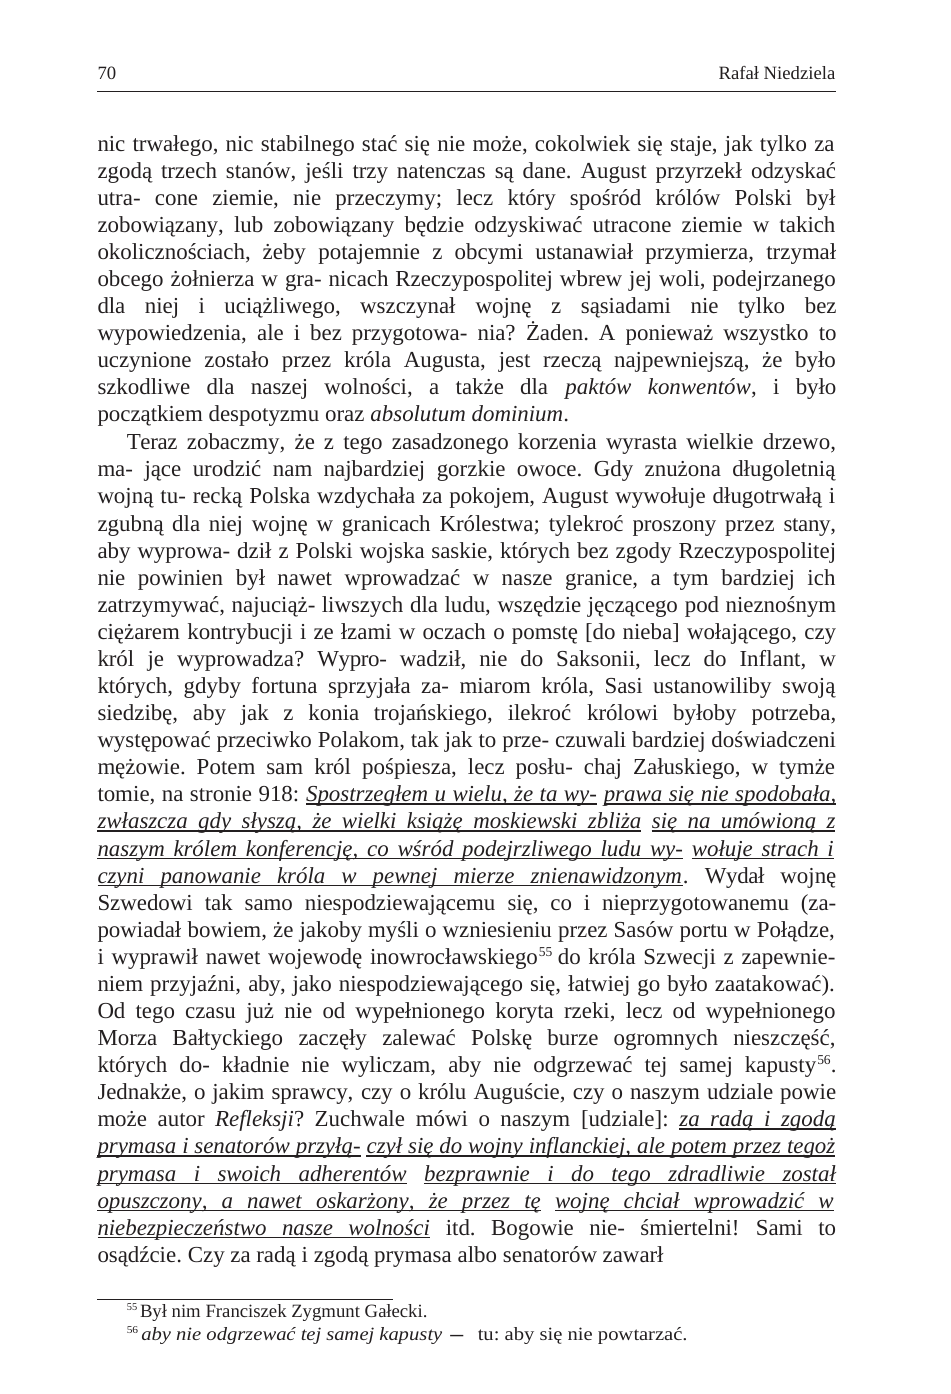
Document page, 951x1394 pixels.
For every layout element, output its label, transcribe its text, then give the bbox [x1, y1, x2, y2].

text 56 aby nie odgrzewać tej samej kapusty - tu: aby się nie powtarzać. [127, 1323, 914, 1344]
text Teraz zobaczmy, że z tego zasadzonego korzenia wyrasta wielkie drzewo, ma- jące urodzić nam najbardziej gorzkie owoce. Gdy znużona długoletnią wojną tu- recką Polska wzdychała za pokojem, August wywołuje długotrwałą i zgubną dla niej wojnę w granicach Królestwa; tylekroć proszony przez stany, aby wyprowa- dził z Polski wojska saskie, których bez zgody Rzeczypospolitej nie powinien był nawet wprowadzać w nasze granice, a tym bardziej ich zatrzymywać, najuciąż- liwszych dla ludu, wszędzie jęczącego pod nieznośnym ciężarem kontrybucji i ze łzami w oczach o pomstę [do nieba] wołającego, czy król je wyprowadza? Wypro- wadził, nie do Saksonii, lecz do Inflant, w których, gdyby fortuna sprzyjała za- miarom króla, Sasi ustanowiliby swoją siedzibę, aby jak z konia trojańskiego, ilekroć królowi byłoby potrzeba, występować przeciwko Polakom, tak jak to prze- czuwali bardziej doświadczeni mężowie. Potem sam król pośpiesza, lecz posłu- chaj Załuskiego, w tymże tomie, na stronie 918: Spostrzegłem u wielu, że ta wy- prawa się nie spodobała, zwłaszcza gdy słyszą, że wielki książę moskiewski zbliża się na umówioną z naszym królem konferencję, co wśród podejrzliwego ludu wy- wołuje strach i czyni panowanie króla w pewnej mierze znienawidzonym. Wydał wojnę Szwedowi tak samo niespodziewającemu się, co i nieprzygotowanemu (za- powiadał bowiem, że jakoby myśli o wzniesieniu przez Sasów portu w Połądze, i wyprawił nawet wojewodę inowrocławskiego55 do króla Szwecji z zapewnie- niem przyjaźni, aby, jako niespodziewającego się, łatwiej go było zaatakować). Od tego czasu już nie od wypełnionego koryta rzeki, lecz od wypełnionego Morza Bałtyckiego zaczęły zalewać Polskę burze ogromnych nieszczęść, których do- kładnie nie wyliczam, aby nie odgrzewać tej samej kapusty56. Jednakże, o jakim sprawcy, czy o królu Auguście, czy o naszym udziale powie może autor Refleksji? Zuchwale mówi o naszym [udziale]: za radą i zgodą prymasa i senatorów przyłą- czył się do wojny inflanckiej, ale potem przez tegoż prymasa i swoich adherentów bezprawnie i do tego zdradliwie został opuszczony, a nawet oskarżony, że przez tę wojnę chciał wprowadzić w niebezpieczeństwo nasze wolności itd. Bogowie nie- śmiertelni! Sami to osądźcie. Czy za radą i zgodą prymasa albo senatorów zawarł [97, 428, 836, 1267]
text nic trwałego, nic stabilnego stać się nie może, cokolwiek się staje, jak tylko za zgodą trzech stanów, jeśli trzy natenczas są dane. August przyrzekł odzyskać utra- cone ziemie, nie przeczymy; lecz który spośród królów Polski był zobowiązany, lub zobowiązany będzie odzyskiwać utracone ziemie w takich okolicznościach, żeby potajemnie z obcymi ustanawiał przymierza, trzymał obcego żołnierza w gra- nicach Rzeczypospolitej wbrew jej woli, podejrzanego dla niej i uciążliwego, wszczynał wojnę z sąsiadami nie tylko bez wypowiedzenia, ale i bez przygotowa- nia? Żaden. A ponieważ wszystko to uczynione zostało przez króla Augusta, jest rzeczą najpewniejszą, że było szkodliwe dla naszej wolności, a także dla paktów konwentów, i było początkiem despotyzmu oraz absolutum dominium. [97, 129, 836, 427]
text 55 Był nim Franciszek Zygmunt Gałecki. [127, 1297, 914, 1322]
